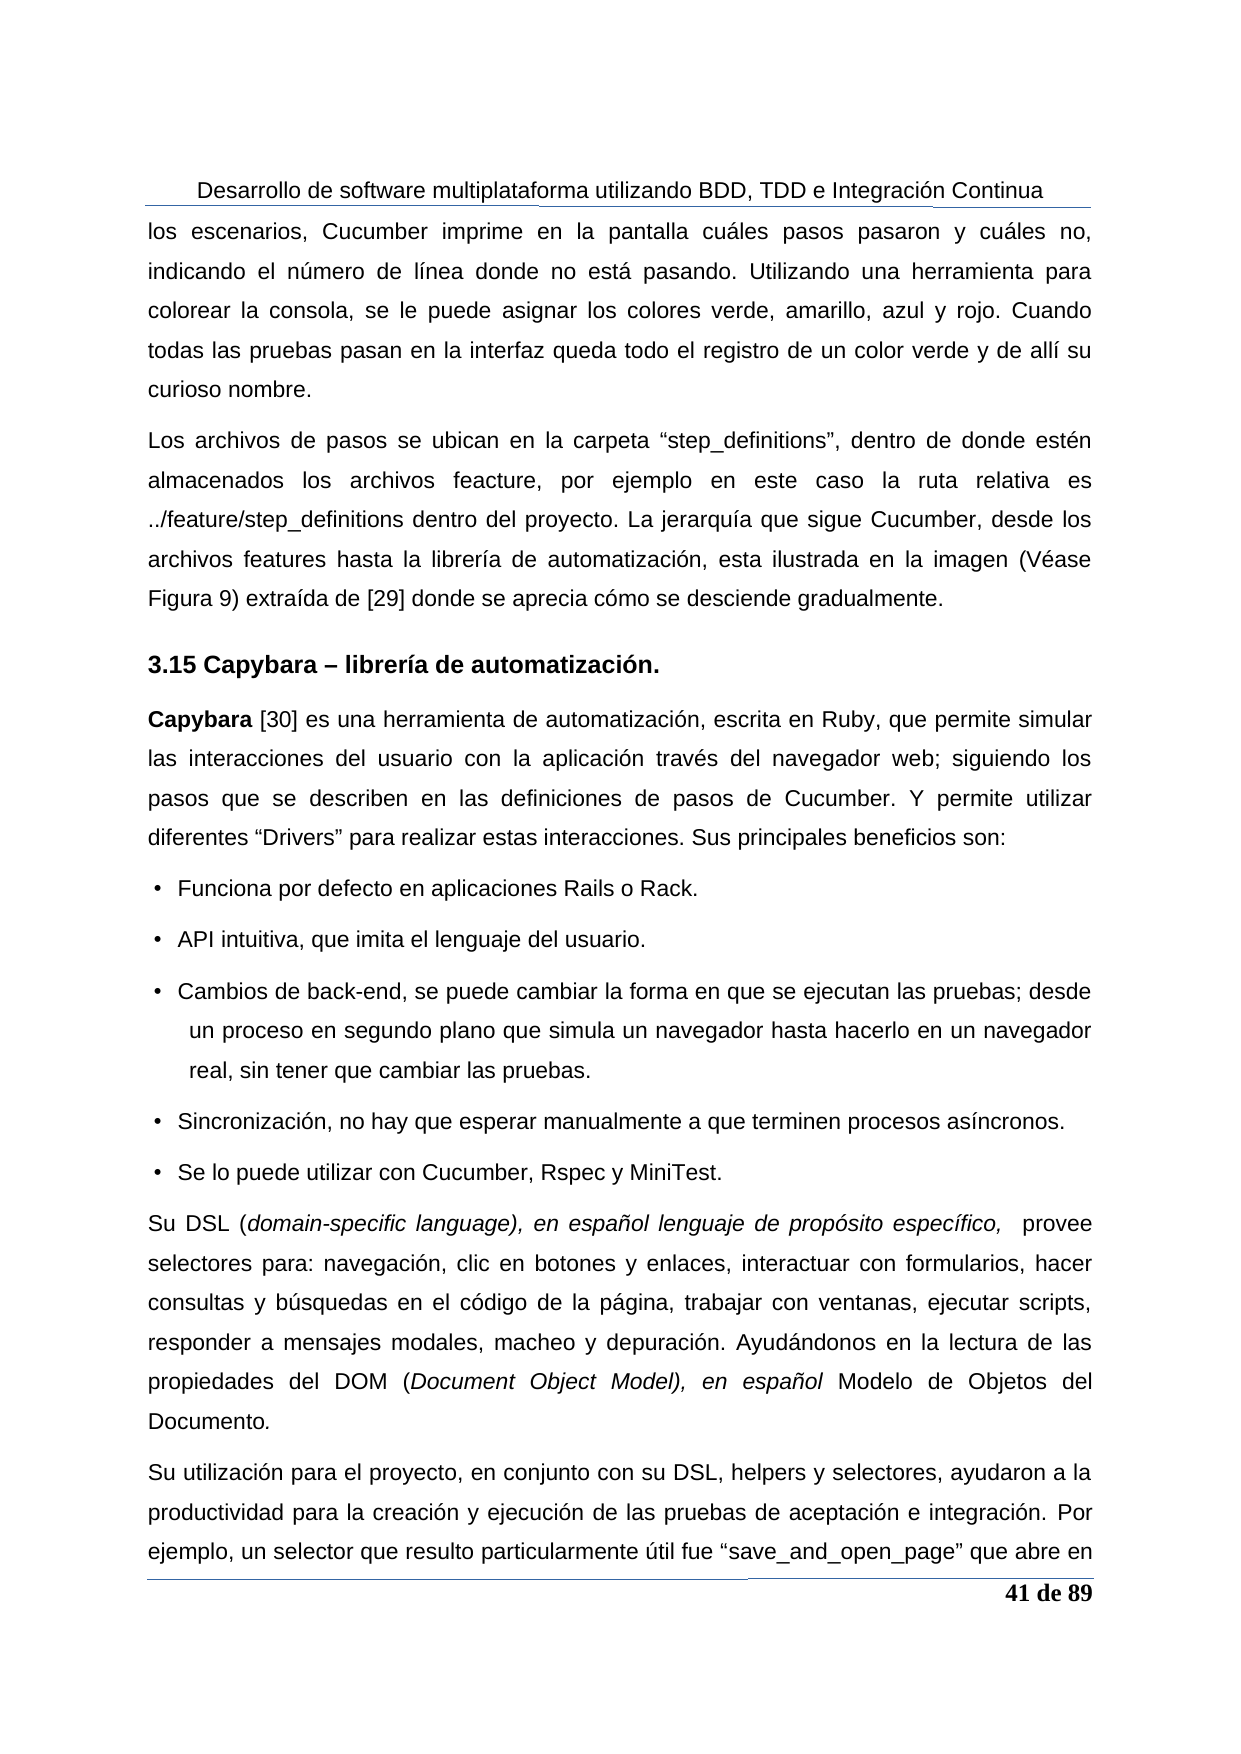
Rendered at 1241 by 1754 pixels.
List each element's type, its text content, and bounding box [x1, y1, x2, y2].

subtitle 3.15 Capybara – librería de automatización. [148, 650, 1093, 679]
list Sincronización, no hay que esperar manualmente a que terminen procesos asíncronos. [153, 1108, 1093, 1134]
text Los archivos de pasos se ubican en la carpeta “step_definitions”, dentro de donde estén almacenados los archivos feacture, por ejemplo en este caso la ruta relativa es ../feature/step_definitions dentro del proyecto. La jerarquía que sigue Cucumber, desde los archivos features hasta la librería de automatización, esta ilustrada en la imagen (Véase Figura 9) extraída de [29] donde se aprecia cómo se desciende gradualmente. [148, 427, 1093, 612]
text los escenarios, Cucumber imprime en la pantalla cuáles pasos pasaron y cuáles no, indicando el número de línea donde no está pasando. Utilizando una herramienta para colorear la consola, se le puede asignar los colores verde, amarillo, azul y rojo. Cuando todas las pruebas pasan en la interfaz queda todo el registro de un color verde y de allí su curioso nombre. [148, 218, 1093, 403]
text Su utilización para el proyecto, en conjunto con su DSL, helpers y selectores, ayudaron a la productividad para la creación y ejecución de las pruebas de aceptación e integración. Por ejemplo, un selector que resulto particularmente útil fue “save_and_open_page” que abre en [148, 1459, 1093, 1564]
list Cambios de back-end, se puede cambiar la forma en que se ejecutan las pruebas; desde un proceso en segundo plano que simula un navegador hasta hacerlo en un navegador real, sin tener que cambiar las pruebas. [153, 978, 1093, 1083]
list Funciona por defecto en aplicaciones Rails o Rack. [153, 875, 1093, 902]
text Su DSL (domain-specific language), en español lenguaje de propósito específico, provee selectores para: navegación, clic en botones y enlaces, interactuar con formularios, hacer consultas y búsquedas en el código de la página, trabajar con ventanas, ejecutar scripts, responder a mensajes modales, macheo y depuración. Ayudándonos en la lectura de las propiedades del DOM (Document Object Model), en español Modelo de Objetos del Documento. [148, 1210, 1093, 1434]
list Se lo puede utilizar con Cucumber, Rspec y MiniTest. [153, 1159, 1093, 1186]
list API intuitiva, que imita el lenguaje del usuario. [153, 926, 1093, 953]
text Capybara [30] es una herramienta de automatización, escrita en Ruby, que permite simular las interacciones del usuario con la aplicación través del navegador web; siguiendo los pasos que se describen en las definiciones de pasos de Cucumber. Y permite utilizar diferentes “Drivers” para realizar estas interacciones. Sus principales beneficios son: [148, 706, 1093, 850]
